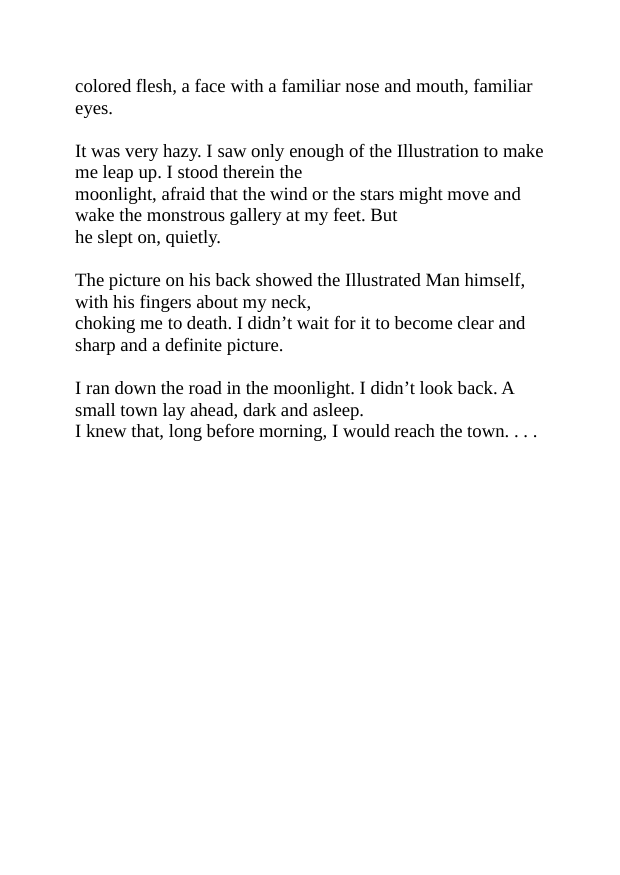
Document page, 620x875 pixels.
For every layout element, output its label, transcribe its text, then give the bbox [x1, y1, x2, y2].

text colored flesh, a face with a familiar nose and mouth, familiar eyes. It was very hazy. I saw only enough of the Illustration to make me leap up. I stood therein the moonlight, afraid that the wind or the stars might move and wake the monstrous gallery at my feet. But he slept on, quietly. The picture on his back showed the Illustrated Man himself, with his fingers about my neck, choking me to death. I didn’t wait for it to become clear and sharp and a definite picture. I ran down the road in the moonlight. I didn’t look back. A small town lay ahead, dark and asleep. I knew that, long before morning, I would reach the town. . . . [75, 75, 544, 442]
